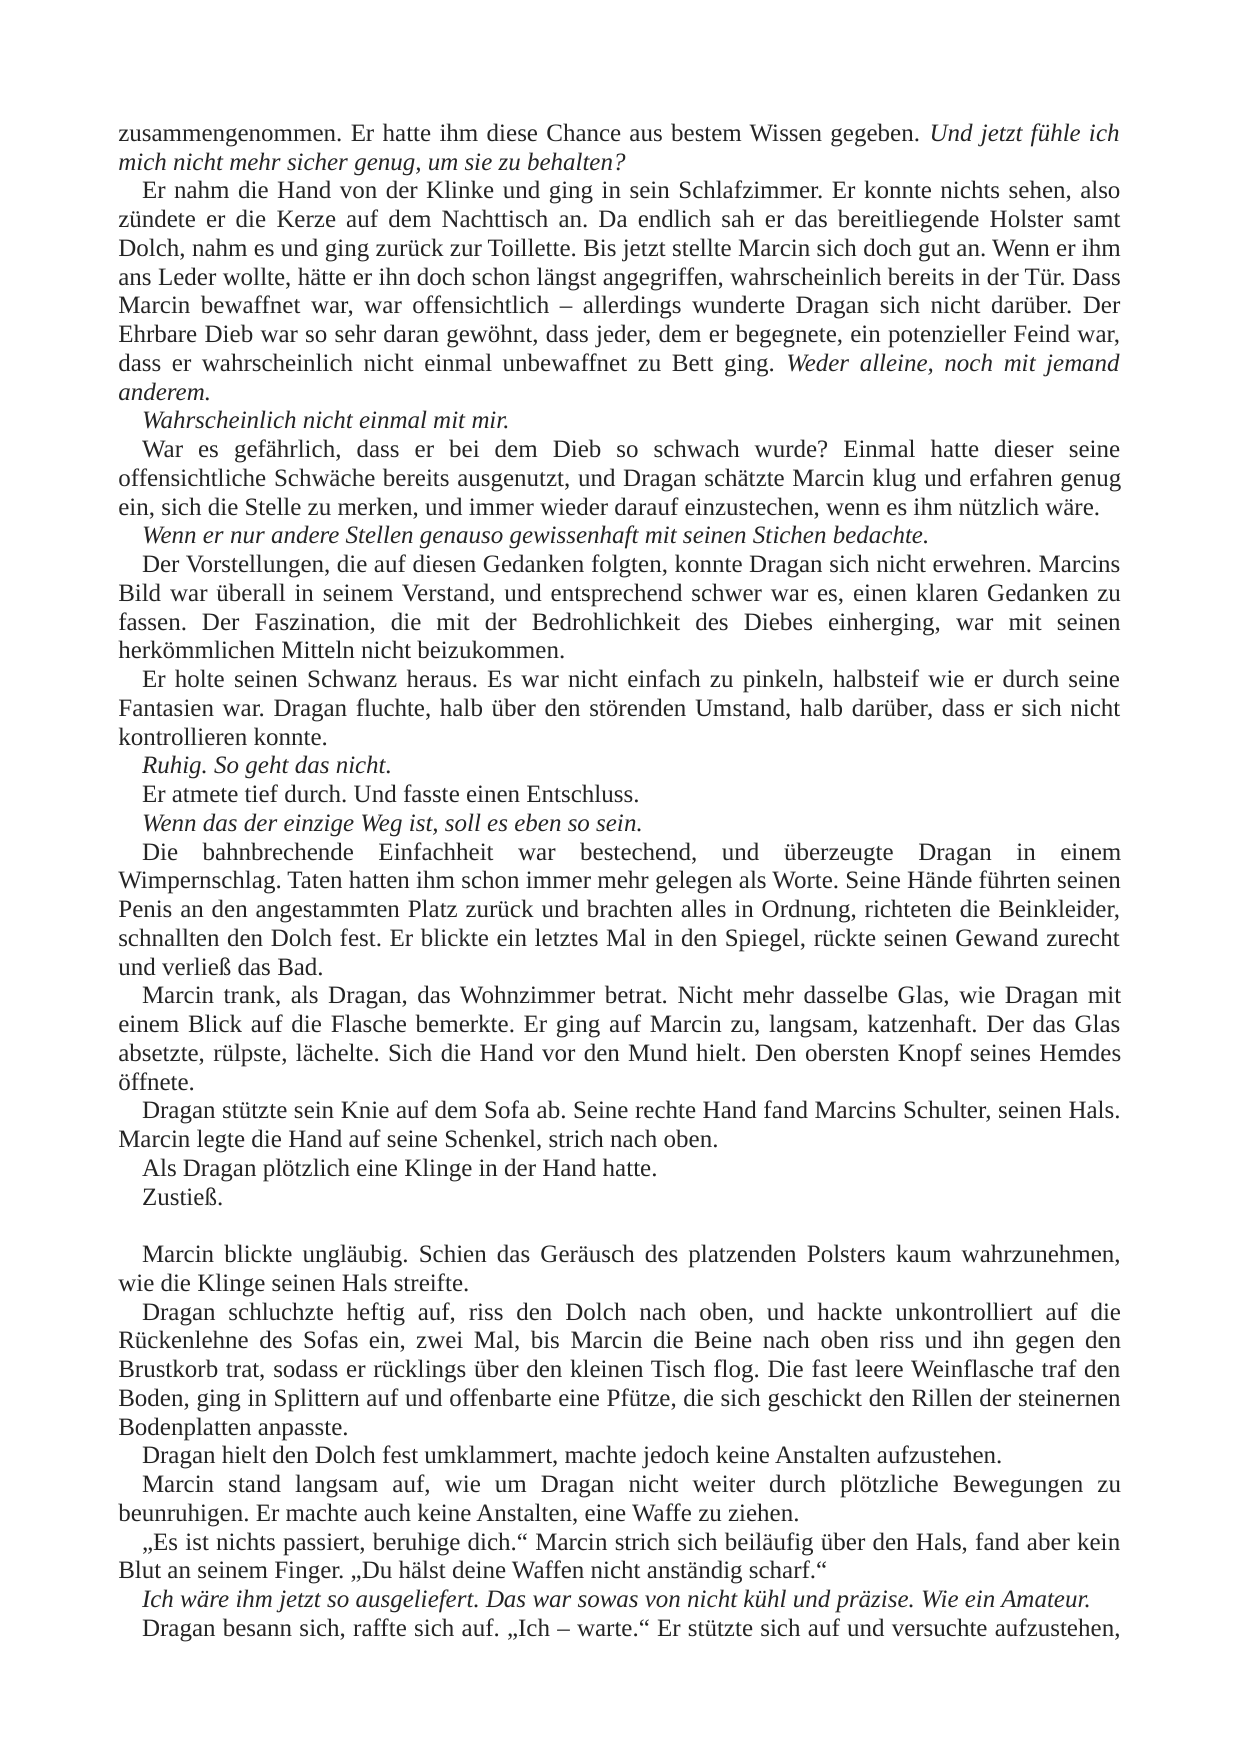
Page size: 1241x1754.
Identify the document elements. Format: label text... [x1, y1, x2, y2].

text Dragan besann sich, raffte sich auf. „Ich – warte.“ Er stützte sich auf und versuchte aufzustehen, [118, 1613, 1122, 1642]
text War es gefährlich, dass er bei dem Dieb so schwach wurde? Einmal hatte dieser seine offensichtliche Schwäche bereits ausgenutzt, und Dragan schätzte Marcin klug und erfahren genug ein, sich die Stelle zu merken, und immer wieder darauf einzustechen, wenn es ihm nützlich wäre. [118, 434, 1122, 521]
text Der Vorstellungen, die auf diesen Gedanken folgten, konnte Dragan sich nicht erwehren. Marcins Bild war überall in seinem Verstand, und entsprechend schwer war es, einen klaren Gedanken zu fassen. Der Faszination, die mit der Bedrohlichkeit des Diebes einherging, war mit seinen herkömmlichen Mitteln nicht beizukommen. [118, 549, 1122, 664]
text zusammengenommen. Er hatte ihm diese Chance aus bestem Wissen gegeben. Und jetzt fühle ich mich nicht mehr sicher genug, um sie zu behalten? [118, 118, 1122, 176]
text „Es ist nichts passiert, beruhige dich.“ Marcin strich sich beiläufig über den Hals, fand aber kein Blut an seinem Finger. „Du hälst deine Waffen nicht anständig scharf.“ [118, 1527, 1122, 1584]
text Er nahm die Hand von der Klinke und ging in sein Schlafzimmer. Er konnte nichts sehen, also zündete er die Kerze auf dem Nachttisch an. Da endlich sah er das bereitliegende Holster samt Dolch, nahm es und ging zurück zur Toillette. Bis jetzt stellte Marcin sich doch gut an. Wenn er ihm ans Leder wollte, hätte er ihn doch schon längst angegriffen, wahrscheinlich bereits in der Tür. Dass Marcin bewaffnet war, war offensichtlich – allerdings wunderte Dragan sich nicht darüber. Der Ehrbare Dieb war so sehr daran gewöhnt, dass jeder, dem er begegnete, ein potenzieller Feind war, dass er wahrscheinlich nicht einmal unbewaffnet zu Bett ging. Weder alleine, noch mit jemand anderem. [118, 176, 1122, 406]
text Wenn das der einzige Weg ist, soll es eben so sein. [118, 808, 1122, 837]
text Er atmete tief durch. Und fasste einen Entschluss. [118, 779, 1122, 808]
text Er holte seinen Schwanz heraus. Es war nicht einfach zu pinkeln, halbsteif wie er durch seine Fantasien war. Dragan fluchte, halb über den störenden Umstand, halb darüber, dass er sich nicht kontrollieren konnte. [118, 664, 1122, 751]
text Die bahnbrechende Einfachheit war bestechend, und überzeugte Dragan in einem Wimpernschlag. Taten hatten ihm schon immer mehr gelegen als Worte. Seine Hände führten seinen Penis an den angestammten Platz zurück und brachten alles in Ordnung, richteten die Beinkleider, schnallten den Dolch fest. Er blickte ein letztes Mal in den Spiegel, rückte seinen Gewand zurecht und verließ das Bad. [118, 837, 1122, 981]
text Marcin stand langsam auf, wie um Dragan nicht weiter durch plötzliche Bewegungen zu beunruhigen. Er machte auch keine Anstalten, eine Waffe zu ziehen. [118, 1469, 1122, 1527]
text Dragan stützte sein Knie auf dem Sofa ab. Seine rechte Hand fand Marcins Schulter, seinen Hals. Marcin legte die Hand auf seine Schenkel, strich nach oben. [118, 1096, 1122, 1153]
text Zustieß. [118, 1182, 1122, 1211]
text Dragan schluchzte heftig auf, riss den Dolch nach oben, und hackte unkontrolliert auf die Rückenlehne des Sofas ein, zwei Mal, bis Marcin die Beine nach oben riss und ihn gegen den Brustkorb trat, sodass er rücklings über den kleinen Tisch flog. Die fast leere Weinflasche traf den Boden, ging in Splittern auf und offenbarte eine Pfütze, die sich geschickt den Rillen der steinernen Bodenplatten anpasste. [118, 1297, 1122, 1441]
text Ruhig. So geht das nicht. [118, 751, 1122, 779]
text Marcin trank, als Dragan, das Wohnzimmer betrat. Nicht mehr dasselbe Glas, wie Dragan mit einem Blick auf die Flasche bemerkte. Er ging auf Marcin zu, langsam, katzenhaft. Der das Glas absetzte, rülpste, lächelte. Sich die Hand vor den Mund hielt. Den obersten Knopf seines Hemdes öffnete. [118, 981, 1122, 1096]
text Wahrscheinlich nicht einmal mit mir. [118, 406, 1122, 434]
text Ich wäre ihm jetzt so ausgeliefert. Das war sowas von nicht kühl und präzise. Wie ein Amateur. [118, 1584, 1122, 1613]
text Dragan hielt den Dolch fest umklammert, machte jedoch keine Anstalten aufzustehen. [118, 1441, 1122, 1469]
text Als Dragan plötzlich eine Klinge in der Hand hatte. [118, 1153, 1122, 1182]
text Marcin blickte ungläubig. Schien das Geräusch des platzenden Polsters kaum wahrzunehmen, wie die Klinge seinen Hals streifte. [118, 1239, 1122, 1297]
text Wenn er nur andere Stellen genauso gewissenhaft mit seinen Stichen bedachte. [118, 521, 1122, 549]
